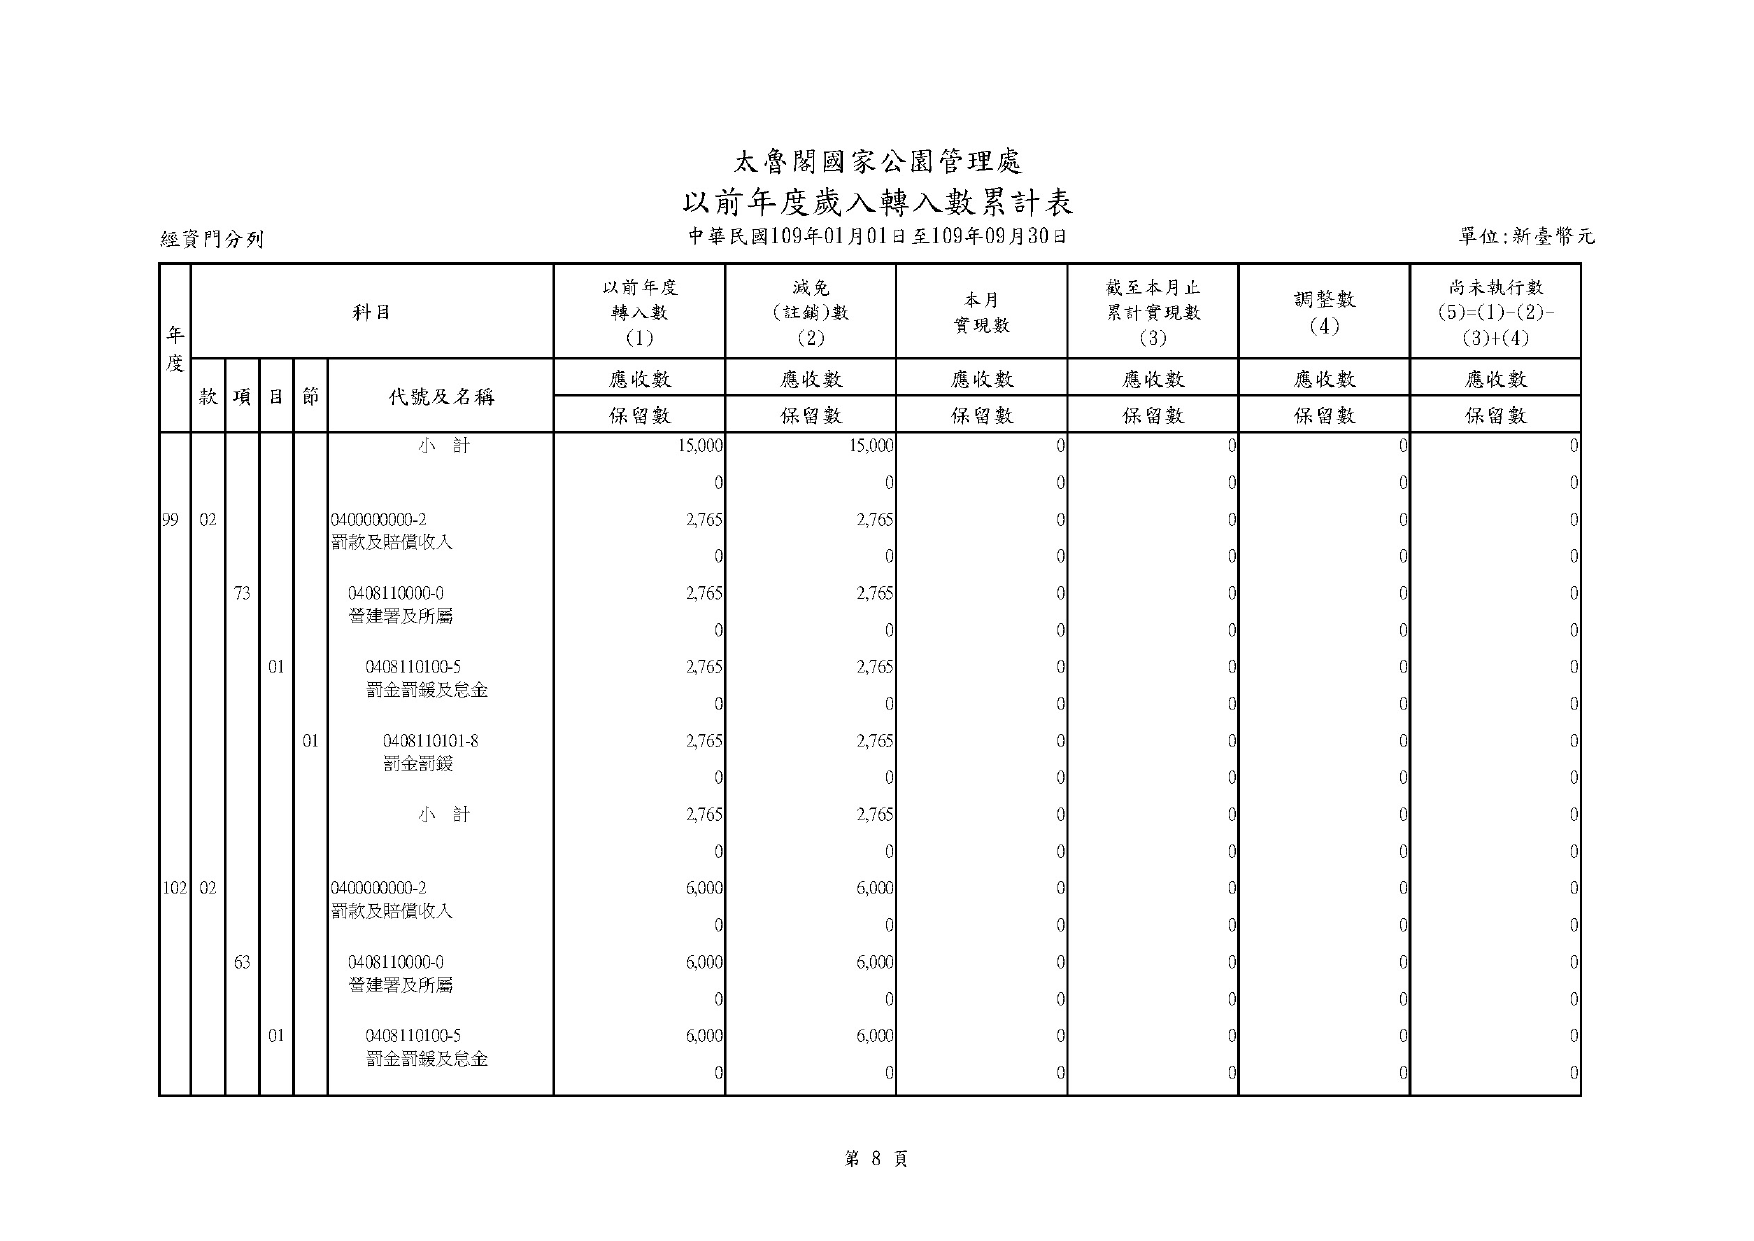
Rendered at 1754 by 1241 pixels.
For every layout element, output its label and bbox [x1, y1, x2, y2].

picture [59, 59, 1695, 1216]
